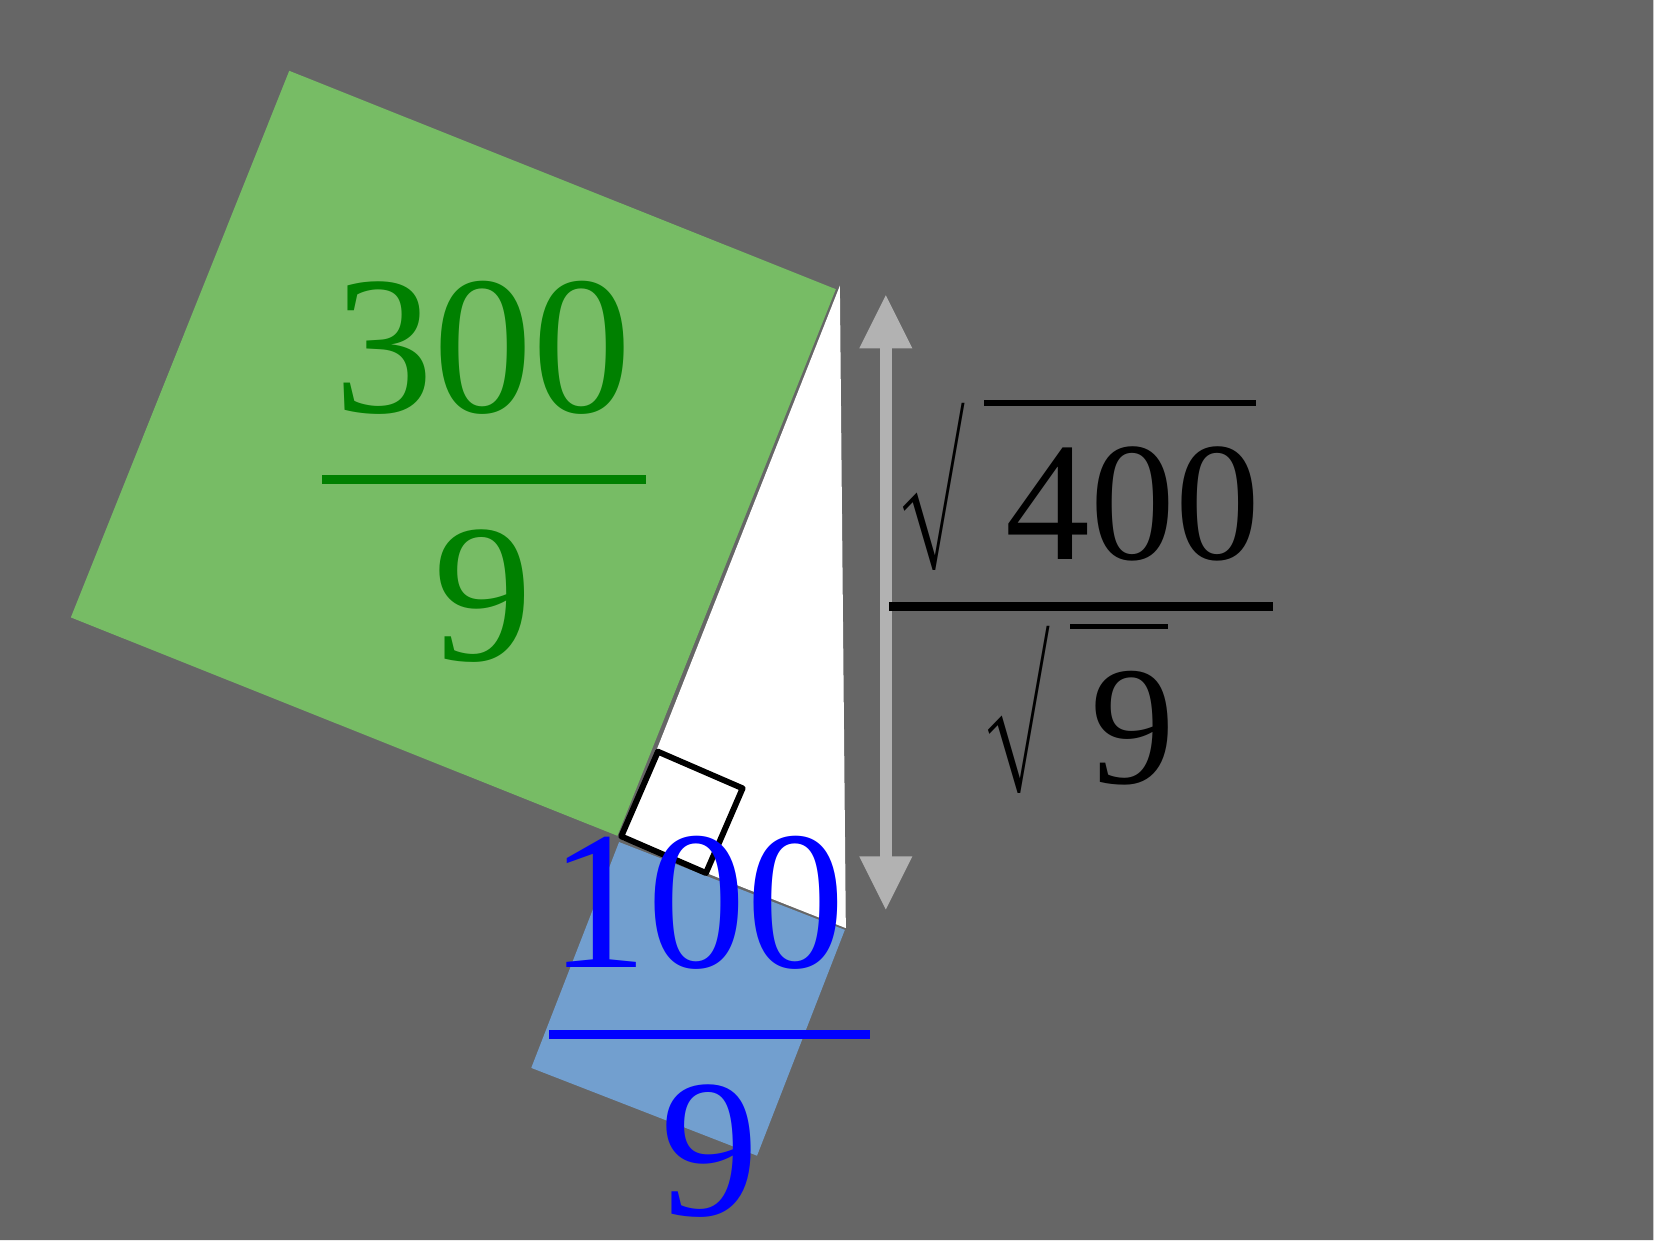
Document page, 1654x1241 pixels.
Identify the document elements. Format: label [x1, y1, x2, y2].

chart [487, 389, 1318, 1241]
chart [259, 239, 698, 709]
text_box [0, 0, 1654, 1241]
text_box [644, 757, 738, 794]
